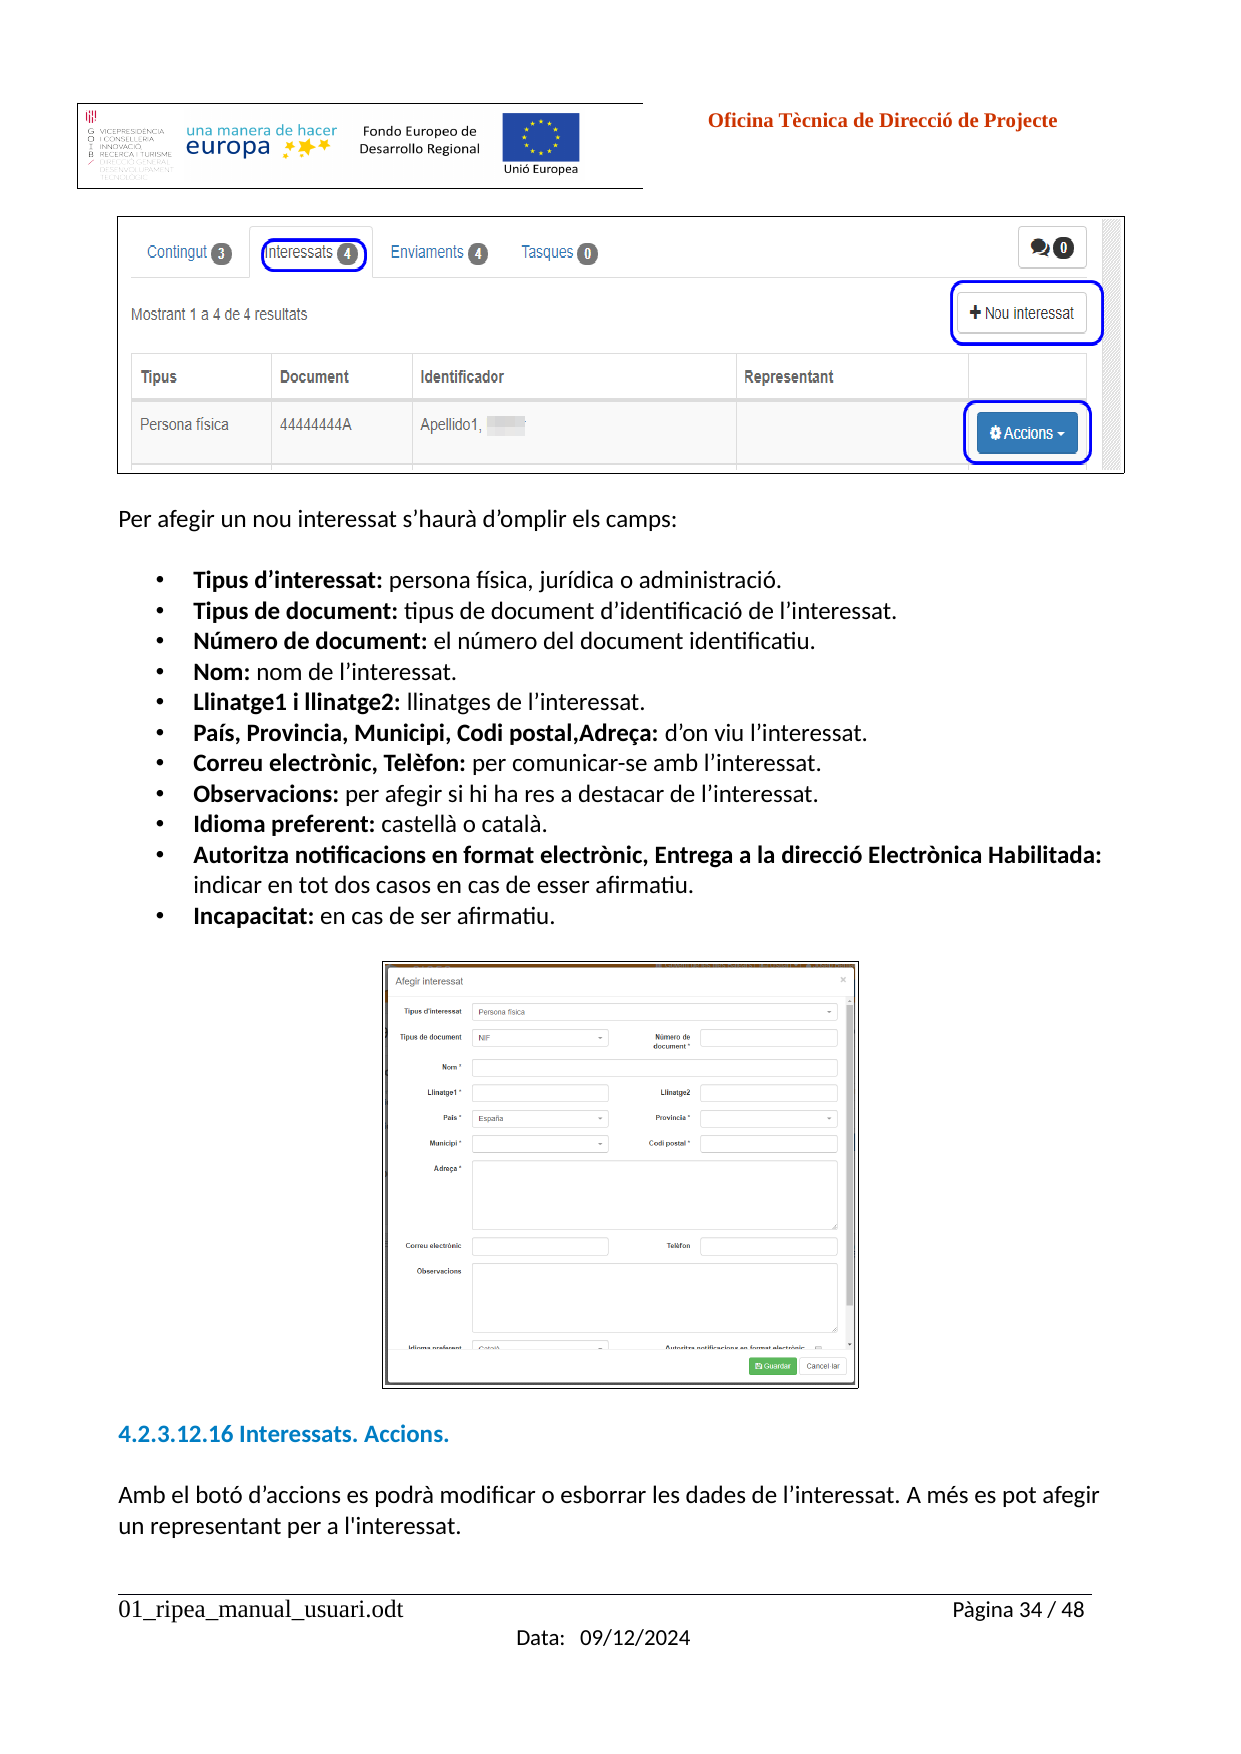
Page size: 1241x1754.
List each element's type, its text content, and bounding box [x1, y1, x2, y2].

list Autoritza notificacions en format electrònic, Entrega a la direcció Electrònica Habilitada: indicar en tot dos casos en cas de esser afirmatiu. [156, 839, 1122, 900]
picture [119, 219, 1121, 470]
picture [385, 964, 856, 1385]
list Observacions: per afegir si hi ha res a destacar de l’interessat. [156, 778, 1122, 808]
text Amb el botó d’accions es podrà modificar o esborrar les dades de l’interessat. A més es pot afegir un representant per a l'interessat. [118, 1479, 1122, 1541]
picture [184, 108, 585, 182]
subtitle 4.2.3.12.16 Interessats. Accions. [118, 1418, 1122, 1449]
list Llinatge1 i llinatge2: llinatges de l’interessat. [156, 686, 1122, 717]
list Número de document: el número del document identificatiu. [156, 625, 1122, 656]
text Per afegir un nou interessat s’haurà d’omplir els camps: [118, 503, 1122, 534]
list Idioma preferent: castellà o català. [156, 808, 1122, 839]
list Tipus d’interessat: persona física, jurídica o administració. [156, 564, 1122, 595]
list Incapacitat: en cas de ser afirmatiu. [156, 900, 1122, 931]
picture [82, 108, 178, 182]
list Nom: nom de l’interessat. [156, 656, 1122, 686]
list País, Provincia, Municipi, Codi postal,Adreça: d’on viu l’interessat. [156, 717, 1122, 747]
list Tipus de document: tipus de document d’identificació de l’interessat. [156, 595, 1122, 625]
list Correu electrònic, Telèfon: per comunicar-se amb l’interessat. [156, 747, 1122, 778]
